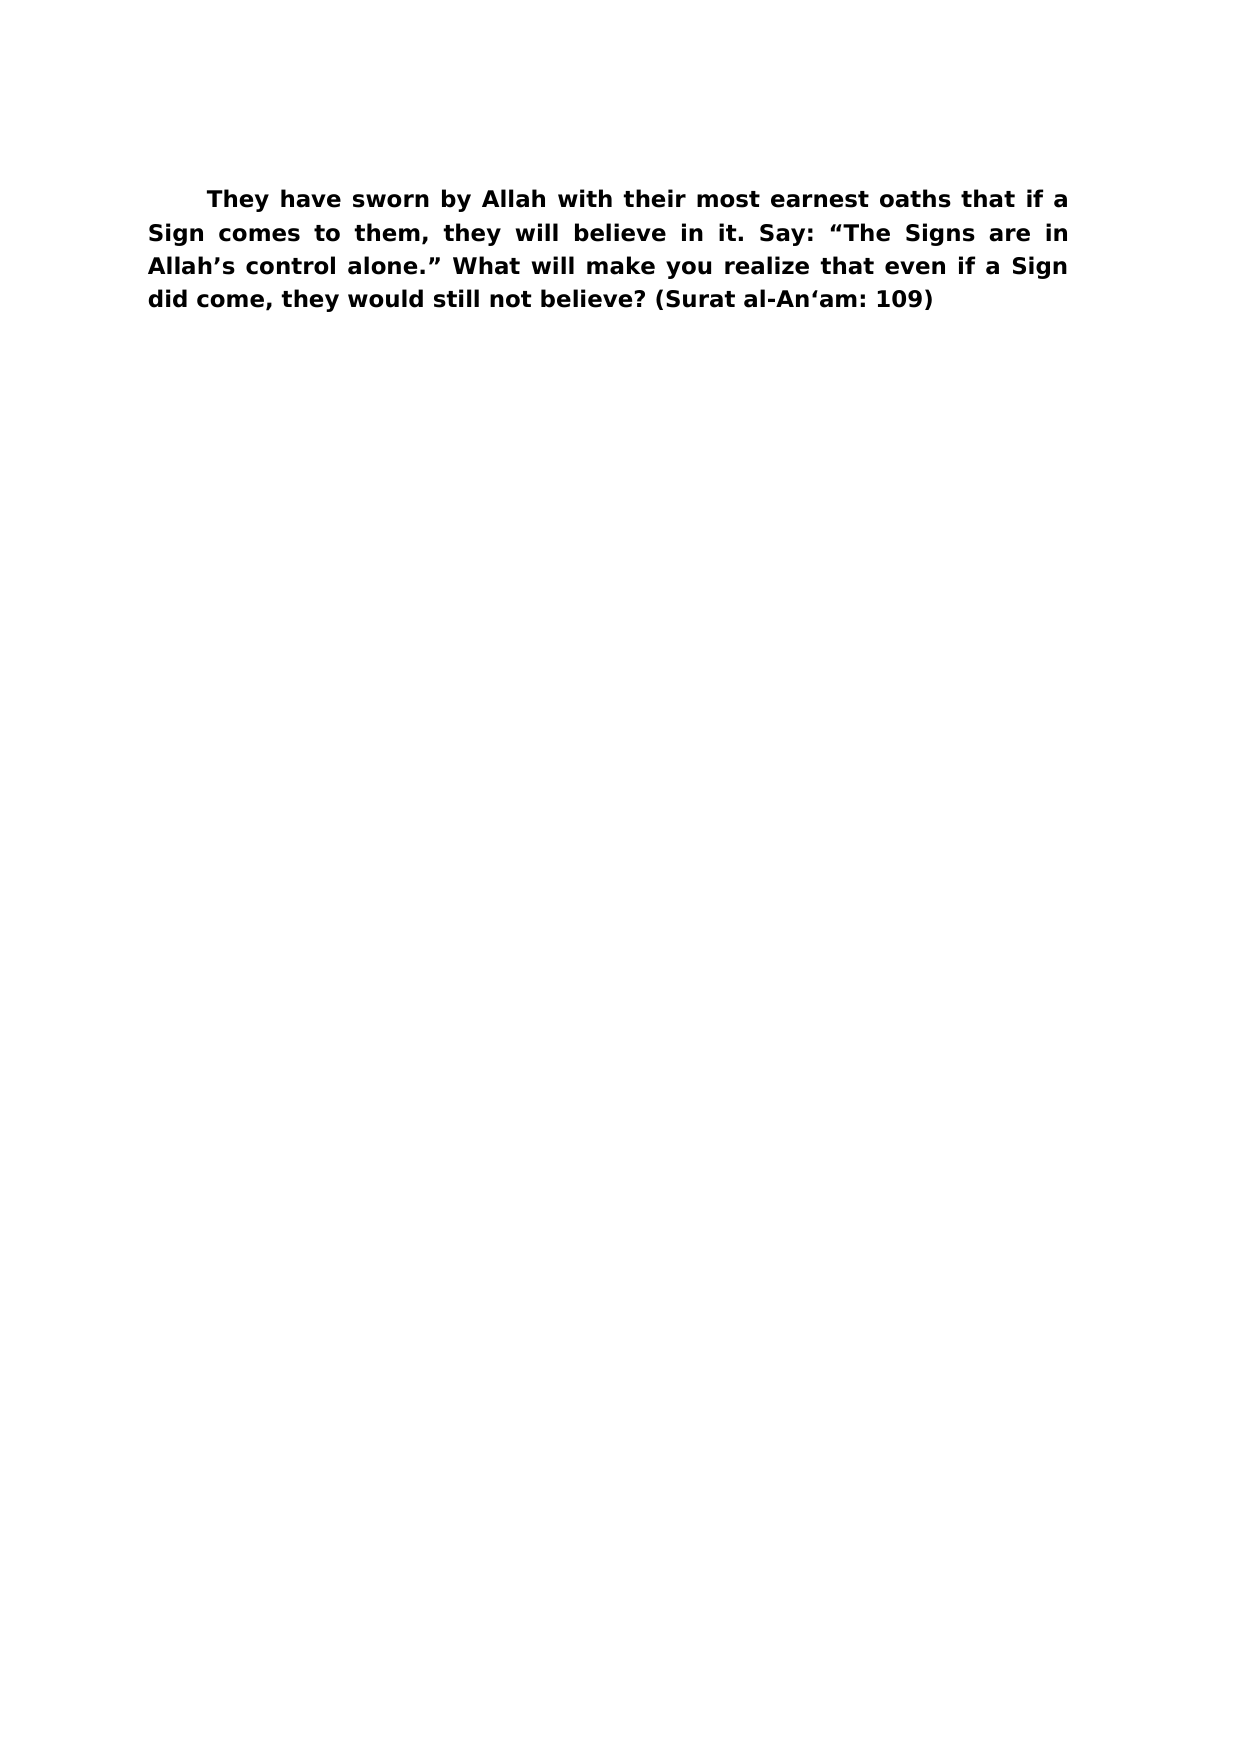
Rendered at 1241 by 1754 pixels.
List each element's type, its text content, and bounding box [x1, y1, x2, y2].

text They have sworn by Allah with their most earnest oaths that if a Sign comes to them, they will believe in it. Say: “The Signs are in Allah’s control alone.” What will make you realize that even if a Sign did come, they would still not believe? (Surat al-An‘am: 109) [148, 181, 1070, 314]
